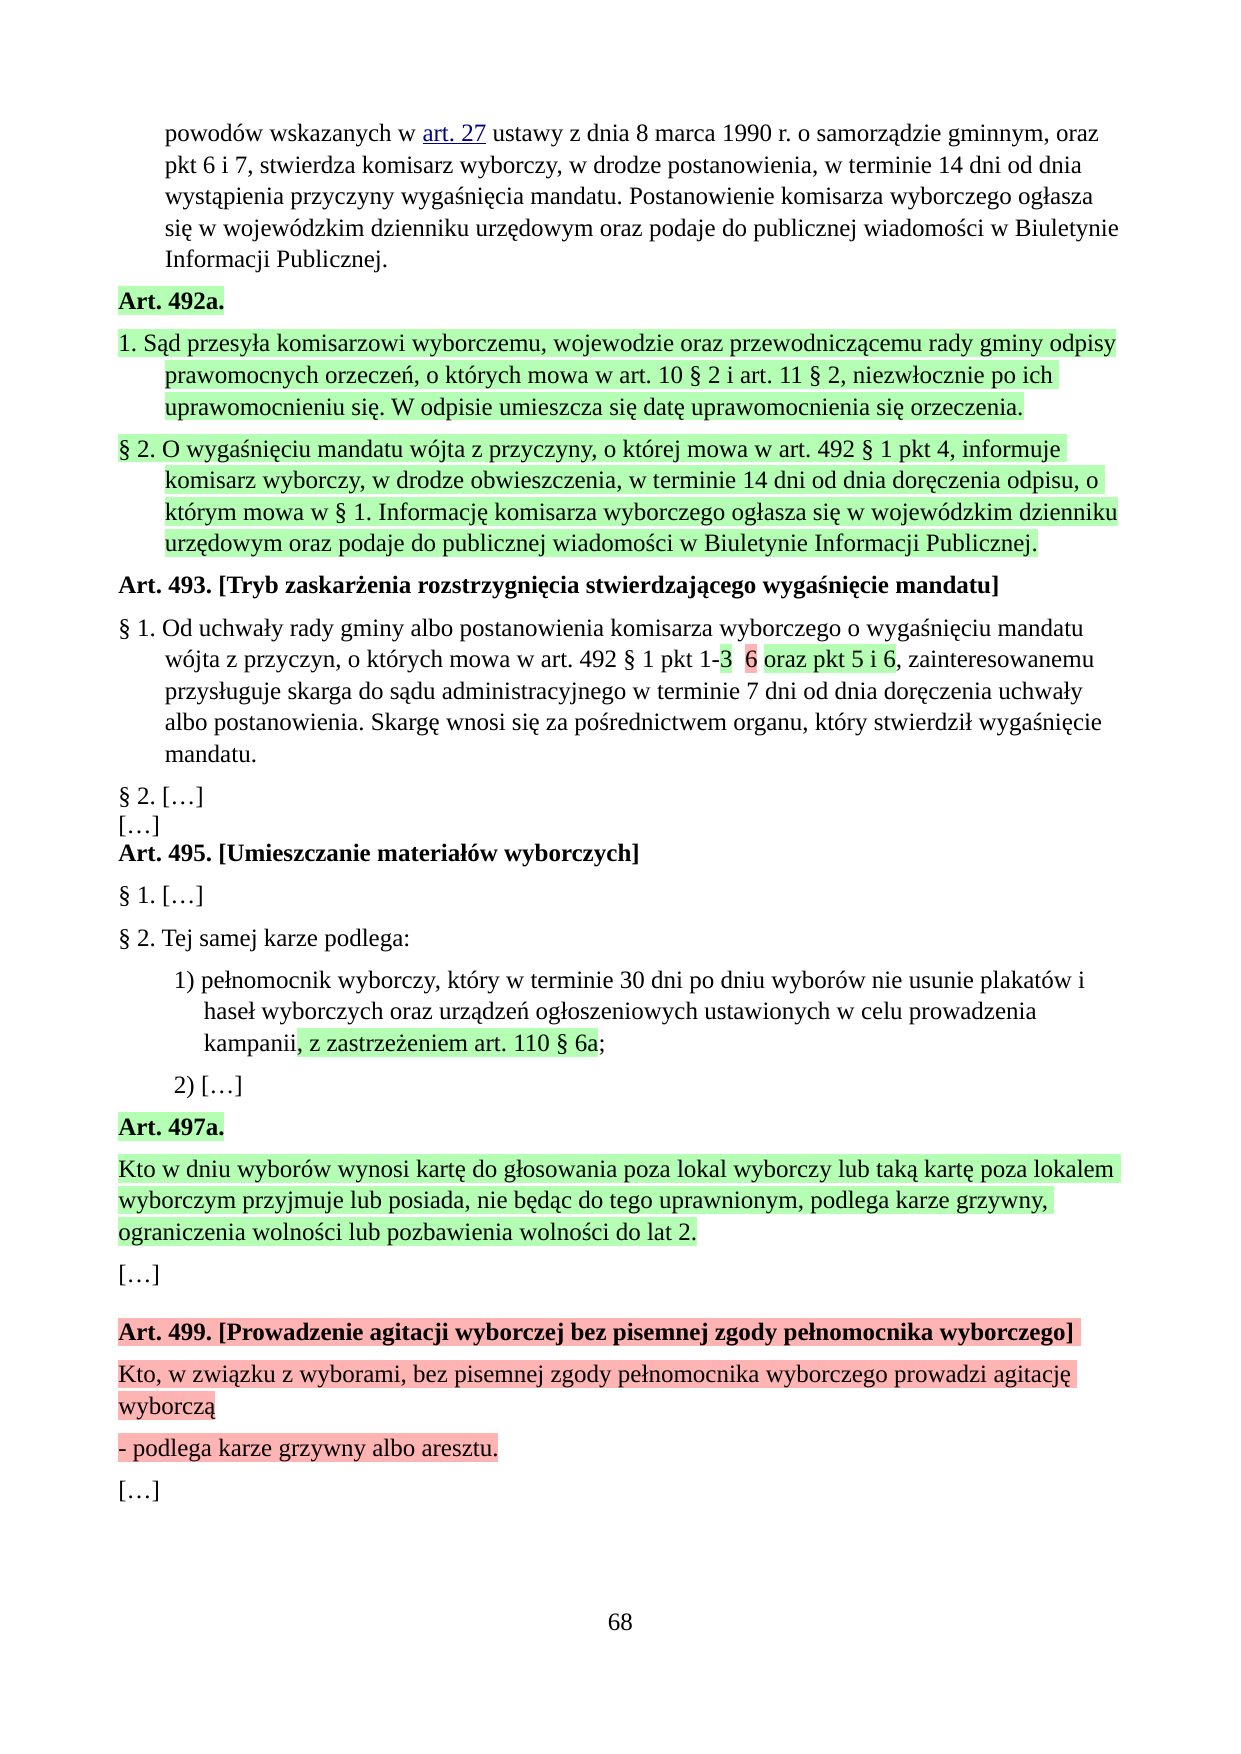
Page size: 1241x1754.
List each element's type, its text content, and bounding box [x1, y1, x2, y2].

text Art. 499. [Prowadzenie agitacji wyborczej bez pisemnej zgody pełnomocnika wyborczego] [118, 1317, 1122, 1346]
text § 2. Tej samej karze podlega: [118, 923, 1122, 951]
text § 2. […] [118, 781, 1122, 810]
text Art. 492a. [118, 286, 1122, 315]
text Art. 493. [Tryb zaskarżenia rozstrzygnięcia stwierdzającego wygaśnięcie mandatu] [118, 571, 1122, 599]
text § 1. […] [118, 881, 1122, 909]
text […] [118, 1475, 1122, 1504]
text […] [118, 1259, 1122, 1288]
text 1. Sąd przesyła komisarzowi wyborczemu, wojewodzie oraz przewodniczącemu rady gminy odpisy prawomocnych orzeczeń, o których mowa w art. 10 § 2 i art. 11 § 2, niezwłocznie po ich uprawomocnieniu się. W odpisie umieszcza się datę uprawomocnienia się orzeczenia. [118, 328, 1122, 420]
text Kto, w związku z wyborami, bez pisemnej zgody pełnomocnika wyborczego prowadzi agitację wyborczą [118, 1359, 1122, 1420]
text - podlega karze grzywny albo aresztu. [118, 1433, 1122, 1462]
text § 2. O wygaśnięciu mandatu wójta z przyczyny, o której mowa w art. 492 § 1 pkt 4, informuje komisarz wyborczy, w drodze obwieszczenia, w terminie 14 dni od dnia doręczenia odpisu, o którym mowa w § 1. Informację komisarza wyborczego ogłasza się w wojewódzkim dzienniku urzędowym oraz podaje do publicznej wiadomości w Biuletynie Informacji Publicznej. [118, 434, 1122, 557]
text powodów wskazanych w art. 27 ustawy z dnia 8 marca 1990 r. o samorządzie gminnym, oraz pkt 6 i 7, stwierdza komisarz wyborczy, w drodze postanowienia, w terminie 14 dni od dnia wystąpienia przyczyny wygaśnięcia mandatu. Postanowienie komisarza wyborczego ogłasza się w wojewódzkim dzienniku urzędowym oraz podaje do publicznej wiadomości w Biuletynie Informacji Publicznej. [118, 118, 1122, 273]
text Art. 495. [Umieszczanie materiałów wyborczych] [118, 838, 1122, 867]
text […] [118, 810, 1122, 838]
text 1) pełnomocnik wyborczy, który w terminie 30 dni po dniu wyborów nie usunie plakatów i haseł wyborczych oraz urządzeń ogłoszeniowych ustawionych w celu prowadzenia kampanii, z zastrzeżeniem art. 110 § 6a; [174, 965, 1122, 1057]
text § 1. Od uchwały rady gminy albo postanowienia komisarza wyborczego o wygaśnięciu mandatu wójta z przyczyn, o których mowa w art. 492 § 1 pkt 1-3 6 oraz pkt 5 i 6, zainteresowanemu przysługuje skarga do sądu administracyjnego w terminie 7 dni od dnia doręczenia uchwały albo postanowienia. Skargę wnosi się za pośrednictwem organu, który stwierdził wygaśnięcie mandatu. [118, 613, 1122, 768]
text Kto w dniu wyborów wynosi kartę do głosowania poza lokal wyborczy lub taką kartę poza lokalem wyborczym przyjmuje lub posiada, nie będąc do tego uprawnionym, podlega karze grzywny, ograniczenia wolności lub pozbawienia wolności do lat 2. [118, 1154, 1122, 1246]
text Art. 497a. [118, 1112, 1122, 1141]
text 2) […] [174, 1070, 1122, 1099]
